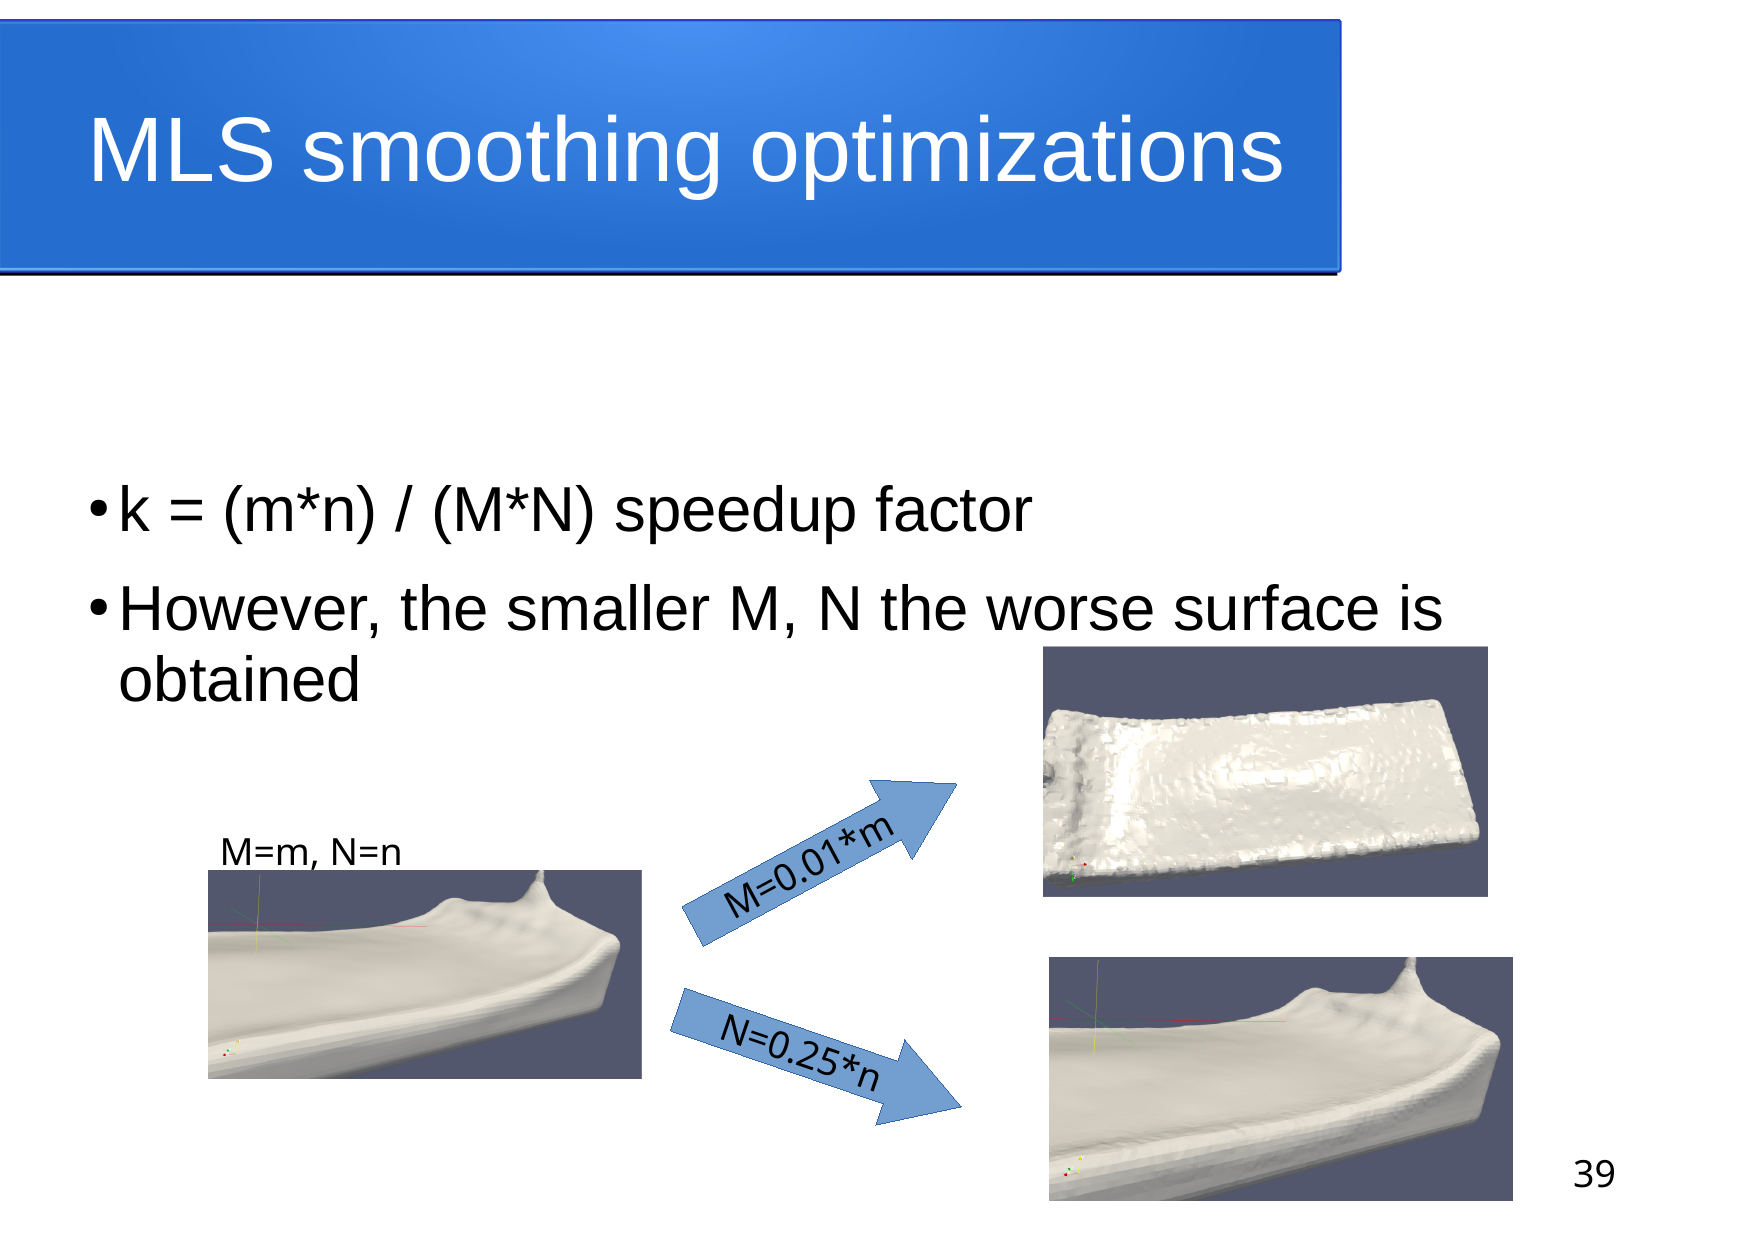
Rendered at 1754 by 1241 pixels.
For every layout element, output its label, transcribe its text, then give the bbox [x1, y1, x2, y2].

list k = (m*n) / (M*N) speedup factor However, the smaller M, N the worse surface is obtained [87, 375, 1666, 719]
picture [1049, 957, 1513, 1201]
text_box N=0.25*n [670, 988, 962, 1126]
text_box [1558, 1140, 1754, 1224]
title MLS smoothing optimizations [87, 47, 1309, 252]
picture [1043, 646, 1488, 898]
picture [208, 870, 643, 1079]
text_box M=0.01*m [682, 780, 957, 947]
text_box M=m, N=n [204, 818, 570, 877]
